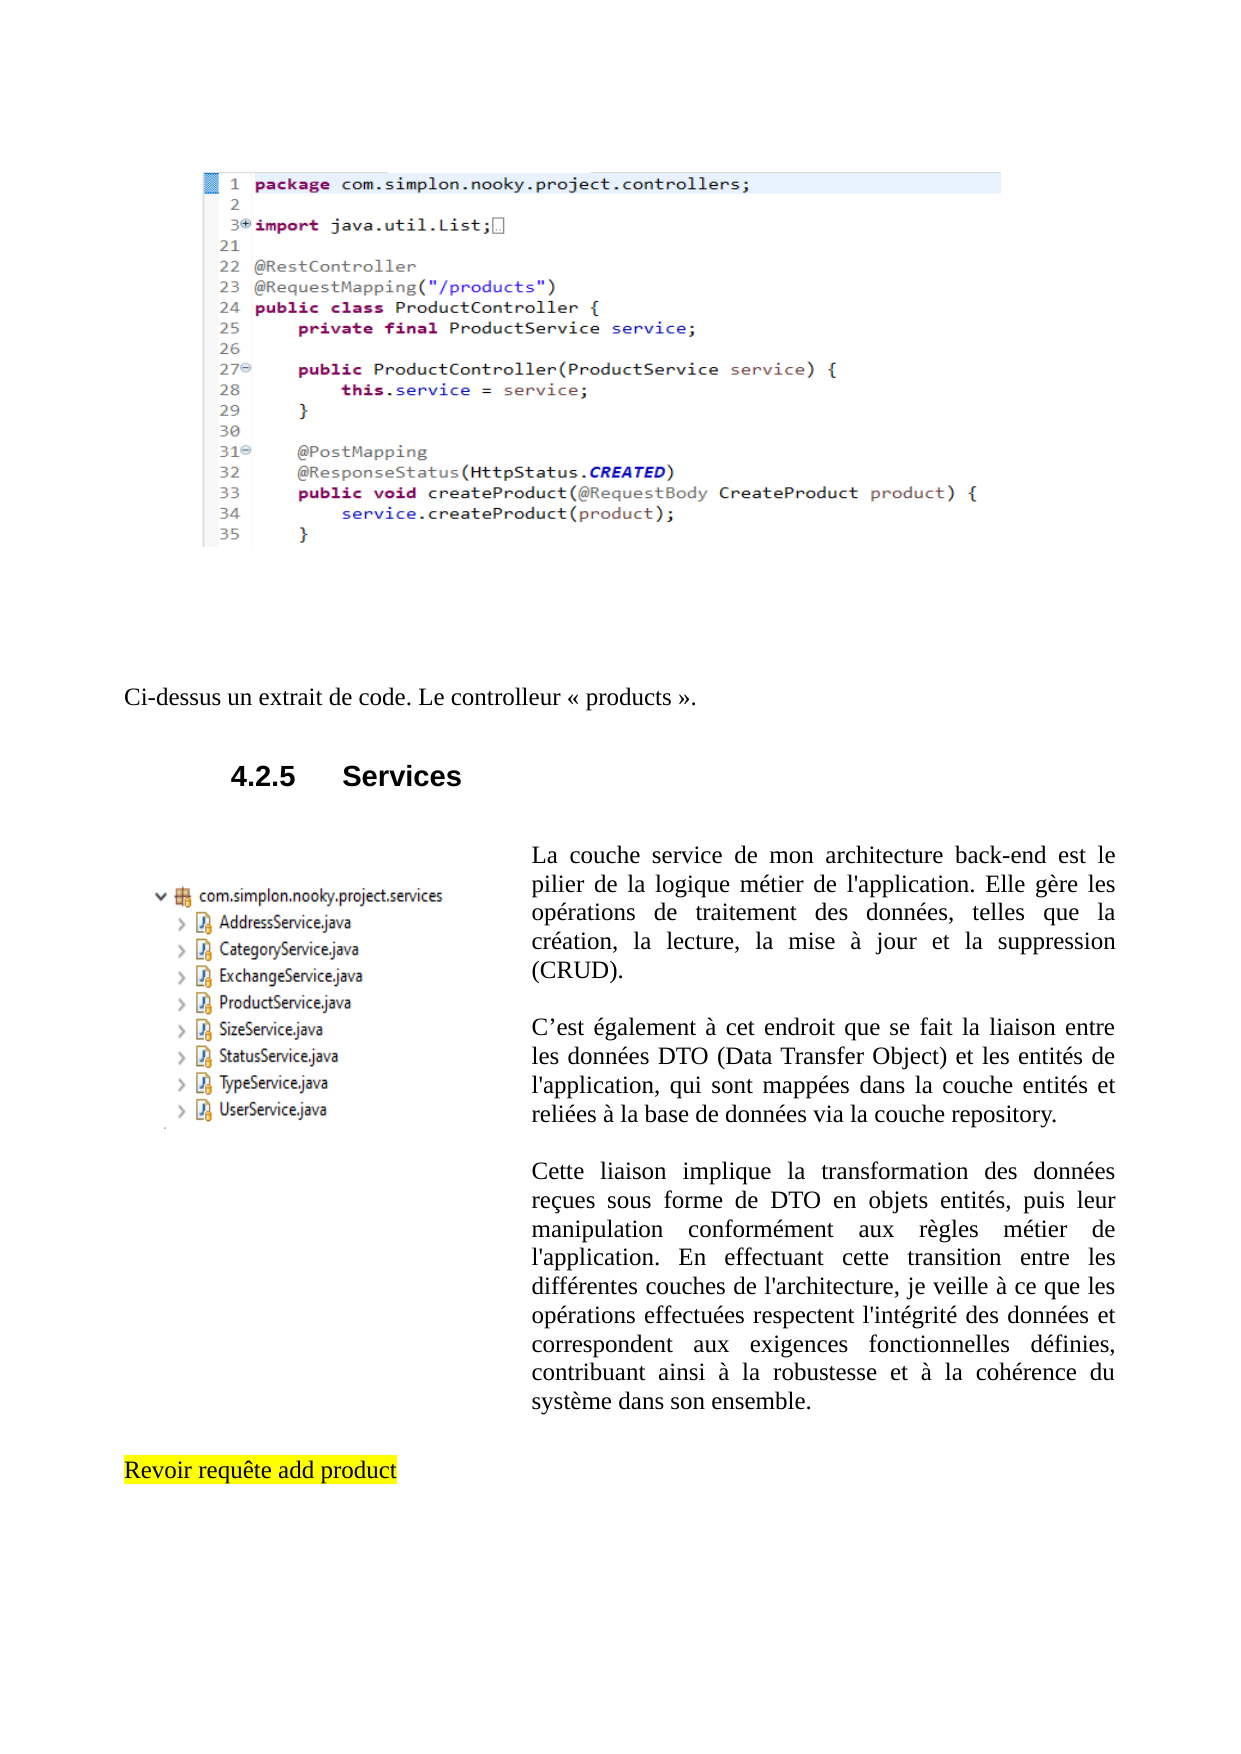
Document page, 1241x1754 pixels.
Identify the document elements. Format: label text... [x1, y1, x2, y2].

picture [131, 884, 495, 1129]
table_cell [118, 118, 1122, 676]
table_cell Revoir requête add product [118, 1421, 1122, 1633]
table_header [118, 834, 526, 1421]
subtitle Services [231, 759, 1122, 793]
table_cell Ci-dessus un extrait de code. Le controlleur « products ». [118, 676, 1122, 716]
picture [202, 172, 1001, 547]
table_header La couche service de mon architecture back-end est le pilier de la logique métier de l'application. Elle gère les opérations de traitement des données, telles que la création, la lecture, la mise à jour et la suppression (CRUD). C’est également à cet endroit que se fait la liaison entre les données DTO (Data Transfer Object) et les entités de l'application, qui sont mappées dans la couche entités et reliées à la base de données via la couche repository. Cette liaison implique la transformation des données reçues sous forme de DTO en objets entités, puis leur manipulation conformément aux règles métier de l'application. En effectuant cette transition entre les différentes couches de l'architecture, je veille à ce que les opérations effectuées respectent l'intégrité des données et correspondent aux exigences fonctionnelles définies, contribuant ainsi à la robustesse et à la cohérence du système dans son ensemble. [526, 834, 1122, 1421]
